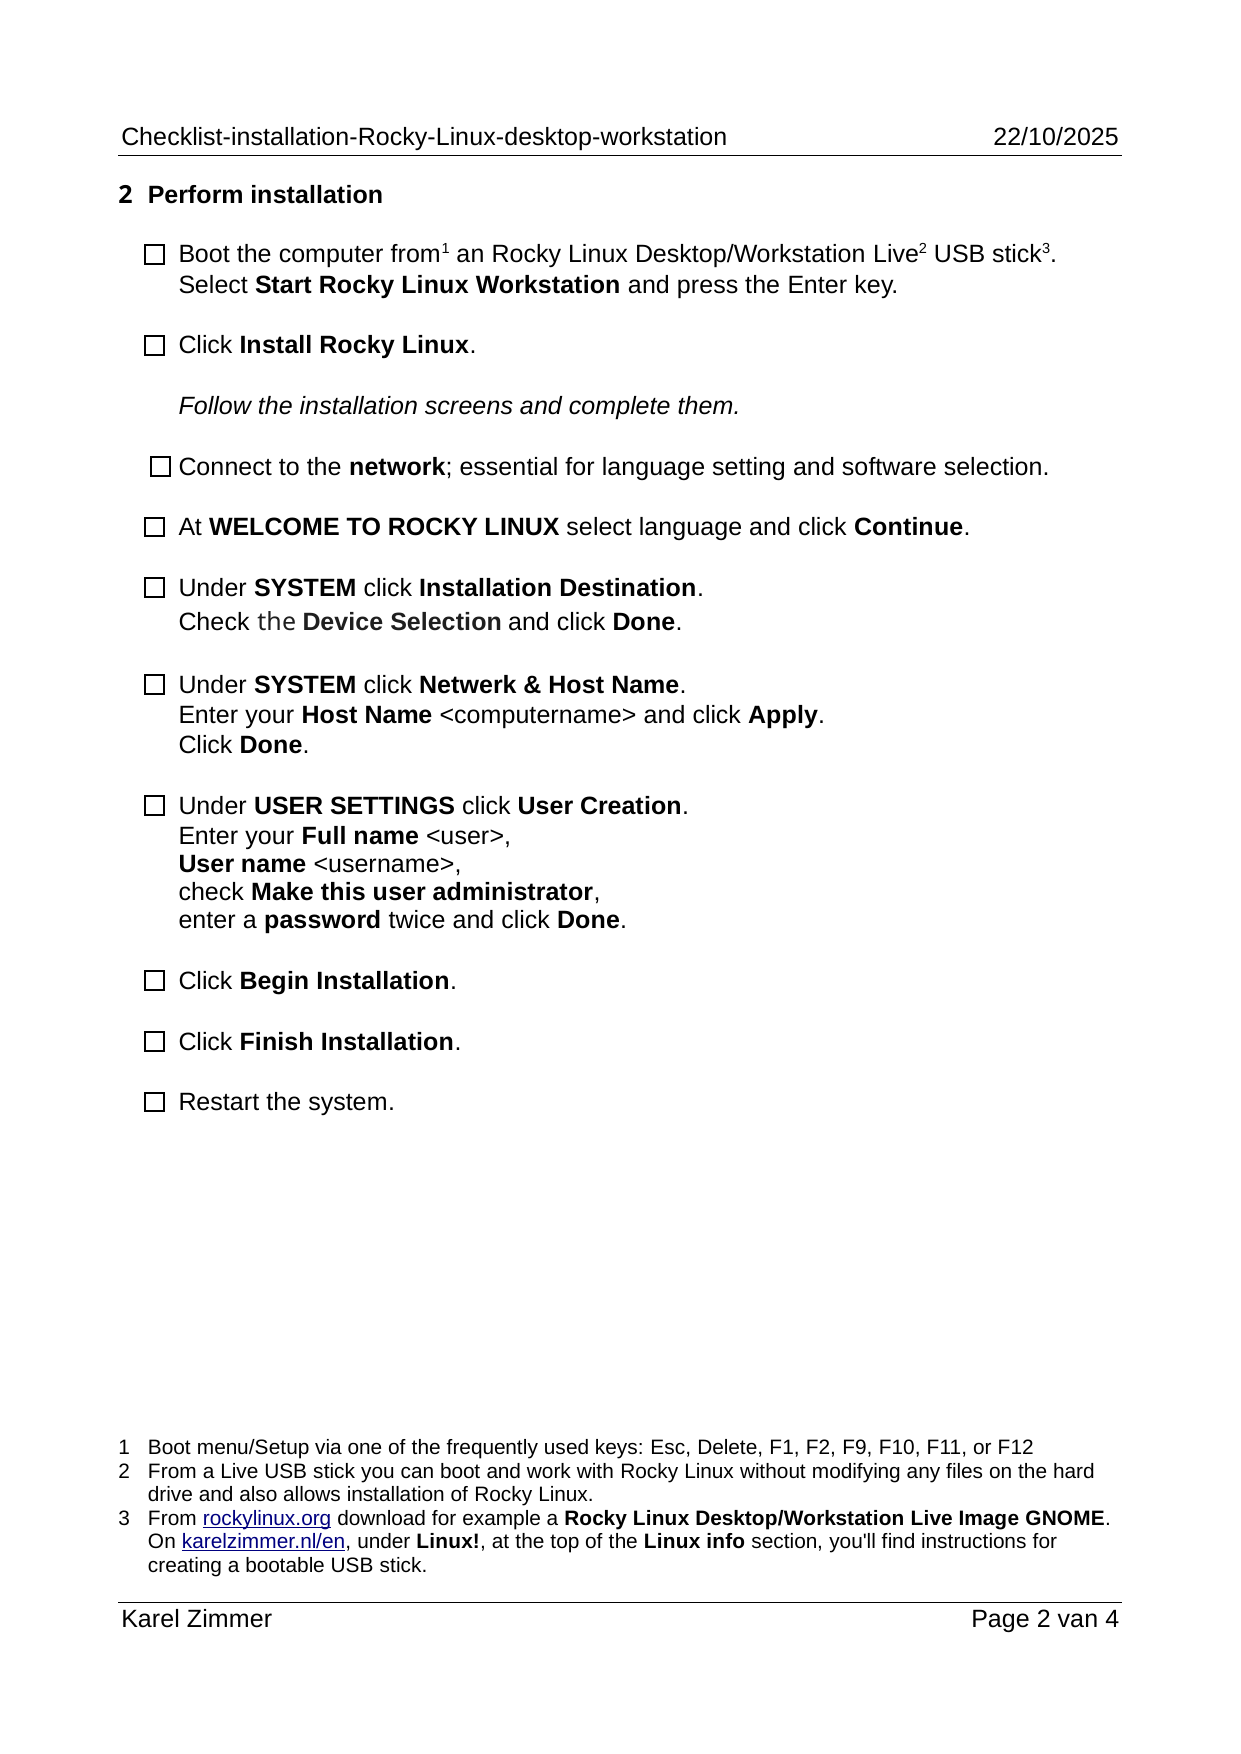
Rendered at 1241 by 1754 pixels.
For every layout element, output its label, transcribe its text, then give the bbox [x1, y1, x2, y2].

table_cell [142, 391, 177, 421]
table_cell [142, 421, 177, 451]
table_cell [118, 421, 142, 451]
table_cell Under SYSTEM click Installation Destination. [177, 573, 1122, 603]
table_cell [142, 269, 177, 300]
table_cell [177, 1057, 1122, 1087]
table_cell Select Start Rocky Linux Workstation and press the Enter key. [177, 269, 1122, 300]
table_cell At WELCOME TO ROCKY LINUX select language and click Continue. [177, 512, 1122, 542]
table_cell [177, 935, 1122, 966]
table_cell [118, 966, 142, 996]
table_cell [177, 760, 1122, 791]
table_cell [142, 330, 177, 360]
table_cell Under USER SETTINGS click User Creation. [177, 791, 1122, 821]
table_header Boot the computer from an Rocky Linux Desktop/Workstation Live USB stick. [177, 239, 1122, 269]
table_cell [177, 996, 1122, 1026]
table_cell [177, 300, 1122, 330]
table_cell Follow the installation screens and complete them. [177, 391, 1122, 421]
table_header [118, 239, 142, 269]
table_cell [118, 935, 142, 966]
table_cell [142, 542, 177, 572]
table_cell Under SYSTEM click Netwerk & Host Name. [177, 669, 1122, 700]
table_cell [142, 966, 177, 996]
table_cell [118, 482, 142, 512]
table_cell [177, 639, 1122, 669]
table_cell [142, 603, 177, 639]
table_cell [118, 512, 142, 542]
table_cell [118, 730, 142, 760]
table_cell [142, 700, 177, 730]
table_cell [177, 542, 1122, 572]
table_cell [118, 669, 142, 700]
table_cell [118, 821, 142, 935]
table_cell [118, 996, 142, 1026]
table_cell Click Done. [177, 730, 1122, 760]
table_cell Enter your Host Name <computername> and click Apply. [177, 700, 1122, 730]
table_cell [142, 451, 177, 482]
table_cell [142, 1026, 177, 1057]
table_cell [118, 542, 142, 572]
table_cell Click Install Rocky Linux. [177, 330, 1122, 360]
table_cell [142, 300, 177, 330]
table_cell [142, 730, 177, 760]
table_cell [142, 639, 177, 669]
table_cell [118, 1057, 142, 1087]
table_cell [118, 1087, 142, 1117]
table_cell [118, 330, 142, 360]
table_cell [118, 760, 142, 791]
table_cell [142, 935, 177, 966]
table_cell [118, 639, 142, 669]
table_cell [118, 391, 142, 421]
table_cell Click Finish Installation. [177, 1026, 1122, 1057]
table_cell [118, 300, 142, 330]
table_cell [142, 669, 177, 700]
list Perform installation [118, 177, 1122, 211]
table_cell Restart the system. [177, 1087, 1122, 1117]
table_cell [142, 482, 177, 512]
table_cell Check the Device Selection and click Done. [177, 603, 1122, 639]
table_cell [142, 573, 177, 603]
table_cell [142, 512, 177, 542]
table_cell [118, 451, 142, 482]
table_header [142, 239, 177, 269]
table_cell [118, 603, 142, 639]
table_cell Click Begin Installation. [177, 966, 1122, 996]
table_cell [142, 1057, 177, 1087]
table_cell [118, 573, 142, 603]
table_cell Connect to the network; essential for language setting and software selection. [177, 451, 1122, 482]
table_cell [118, 1026, 142, 1057]
table_cell [142, 360, 177, 391]
table_cell [142, 821, 177, 935]
table_cell [142, 791, 177, 821]
table_cell [142, 996, 177, 1026]
table_cell [142, 1087, 177, 1117]
table_cell [177, 482, 1122, 512]
table_cell [118, 791, 142, 821]
table_cell [142, 760, 177, 791]
table_cell [118, 269, 142, 300]
table_cell Enter your Full name <user>, User name <username>, check Make this user administrator, enter a password twice and click Done. [177, 821, 1122, 935]
table_cell [118, 700, 142, 730]
table_cell [177, 360, 1122, 391]
table_cell [118, 360, 142, 391]
table_cell [177, 421, 1122, 451]
